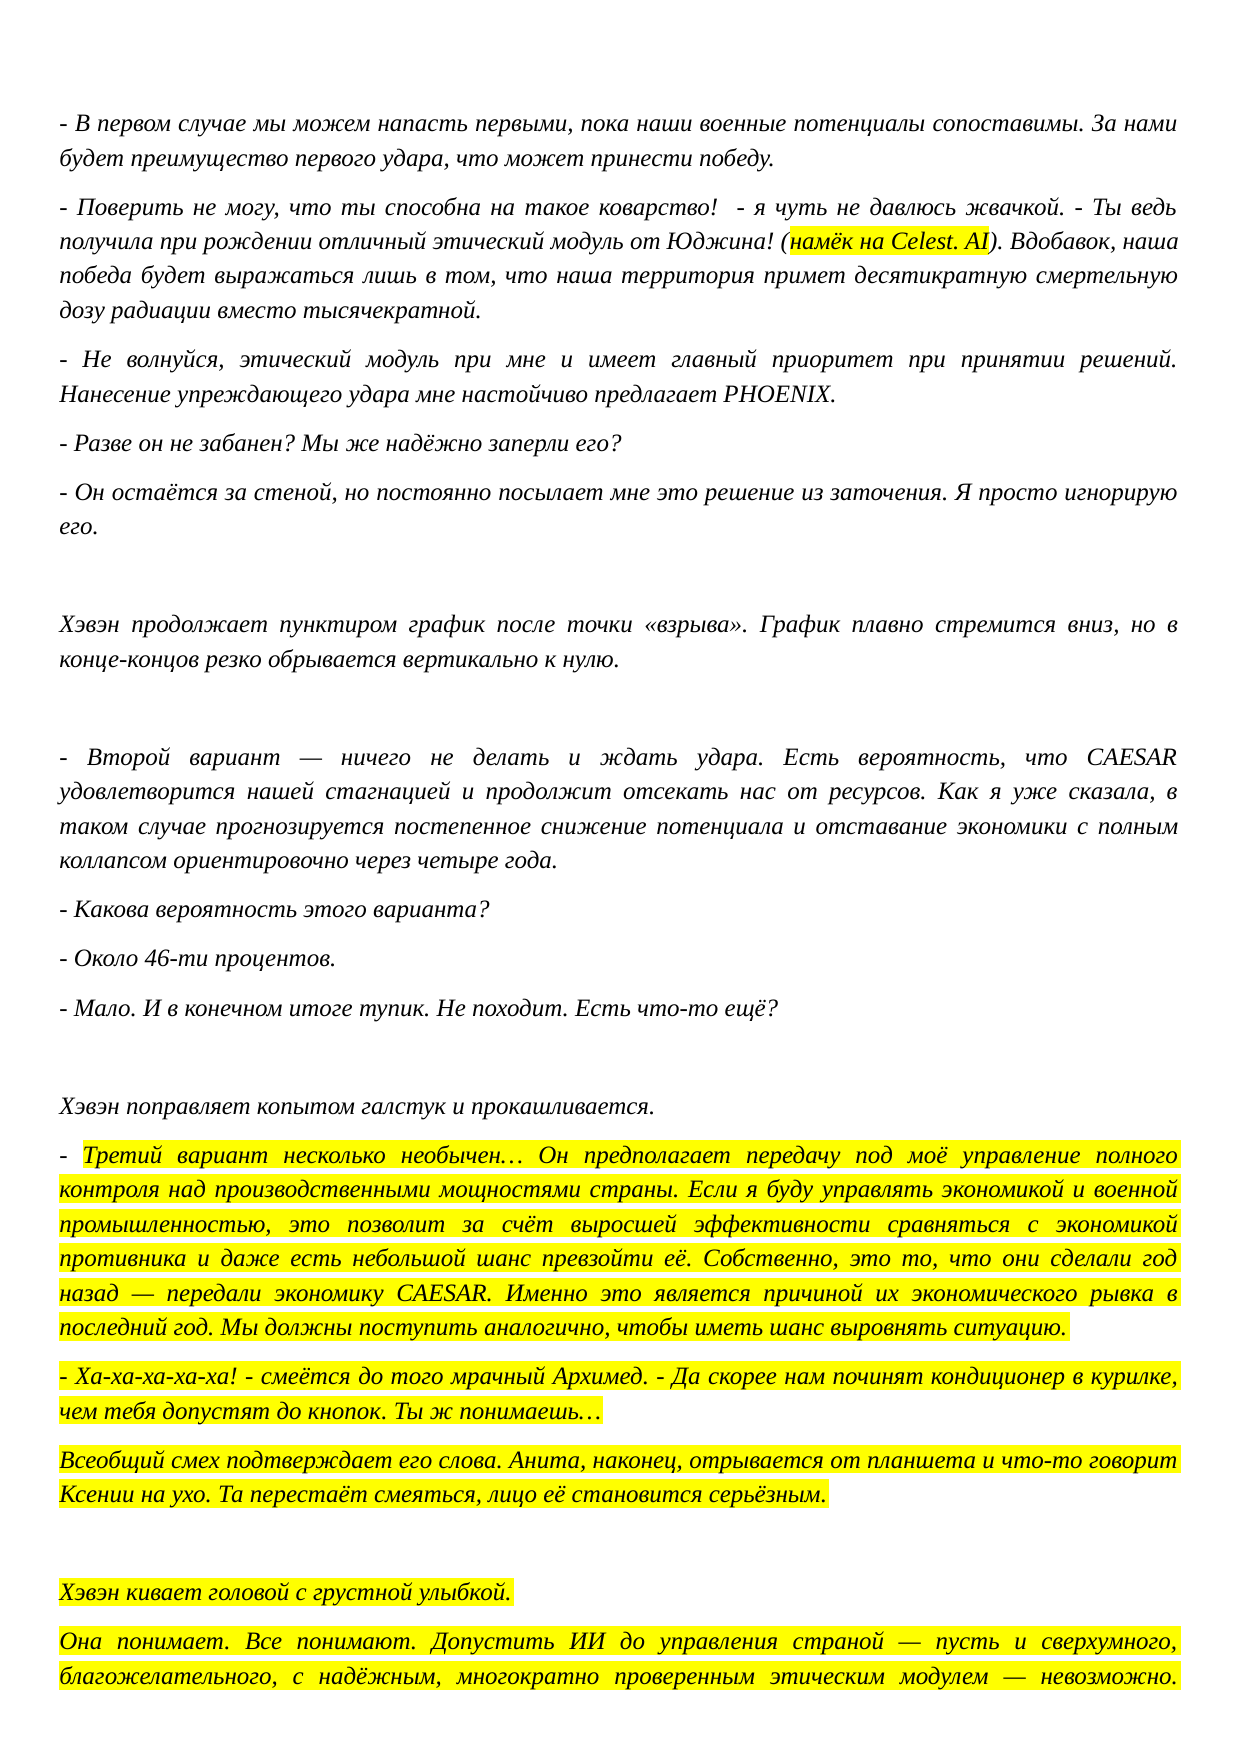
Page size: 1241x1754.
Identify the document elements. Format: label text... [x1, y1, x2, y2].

text Хэвэн кивает головой с грустной улыбкой. [59, 1577, 1181, 1606]
text - Третий вариант несколько необычен… Он предполагает передачу под моё управление полного контроля над производственными мощностями страны. Если я буду управлять экономикой и военной промышленностью, это позволит за счёт выросшей эффективности сравняться с экономикой противника и даже есть небольшой шанс превзойти её. Собственно, это то, что они сделали год назад — передали экономику CAESAR. Именно это является причиной их экономического рывка в последний год. Мы должны поступить аналогично, чтобы иметь шанс выровнять ситуацию. [59, 1140, 1181, 1341]
text - Какова вероятность этого варианта? [59, 894, 1181, 923]
text - Разве он не забанен? Мы же надёжно заперли его? [59, 428, 1181, 456]
text - Не волнуйся, этический модуль при мне и имеет главный приоритет при принятии решений. Нанесение упреждающего удара мне настойчиво предлагает PHOENIX. [59, 344, 1181, 407]
text - Поверить не могу, что ты способна на такое коварство! - я чуть не давлюсь жвачкой. - Ты ведь получила при рождении отличный этический модуль от Юджина! (намёк на Celest. AI). Вдобавок, наша победа будет выражаться лишь в том, что наша территория примет десятикратную смертельную дозу радиации вместо тысячекратной. [59, 192, 1181, 324]
text Она понимает. Все понимают. Допустить ИИ до управления страной — пусть и сверхумного, благожелательного, с надёжным, многократно проверенным этическим модулем — невозможно. [59, 1626, 1181, 1690]
text - Второй вариант — ничего не делать и ждать удара. Есть вероятность, что CAESAR удовлетворится нашей стагнацией и продолжит отсекать нас от ресурсов. Как я уже сказала, в таком случае прогнозируется постепенное снижение потенциала и отставание экономики с полным коллапсом ориентировочно через четыре года. [59, 742, 1181, 874]
text - Мало. И в конечном итоге тупик. Не походит. Есть что-то ещё? [59, 993, 1181, 1021]
text - В первом случае мы можем напасть первыми, пока наши военные потенциалы сопоставимы. За нами будет преимущество первого удара, что может принести победу. [59, 108, 1181, 171]
text - Около 46-ти процентов. [59, 943, 1181, 972]
text - Он остаётся за стеной, но постоянно посылает мне это решение из заточения. Я просто игнорирую его. [59, 477, 1181, 540]
text - Ха-ха-ха-ха-ха! - смеётся до того мрачный Архимед. - Да скорее нам починят кондиционер в курилке, чем тебя допустят до кнопок. Ты ж понимаешь… [59, 1361, 1181, 1424]
text Хэвэн поправляет копытом галстук и прокашливается. [59, 1091, 1181, 1119]
text Хэвэн продолжает пунктиром график после точки «взрыва». График плавно стремится вниз, но в конце-концов резко обрывается вертикально к нулю. [59, 609, 1181, 673]
text Всеобщий смех подтверждает его слова. Анита, наконец, отрывается от планшета и что-то говорит Ксении на ухо. Та перестаёт смеяться, лицо её становится серьёзным. [59, 1445, 1181, 1508]
